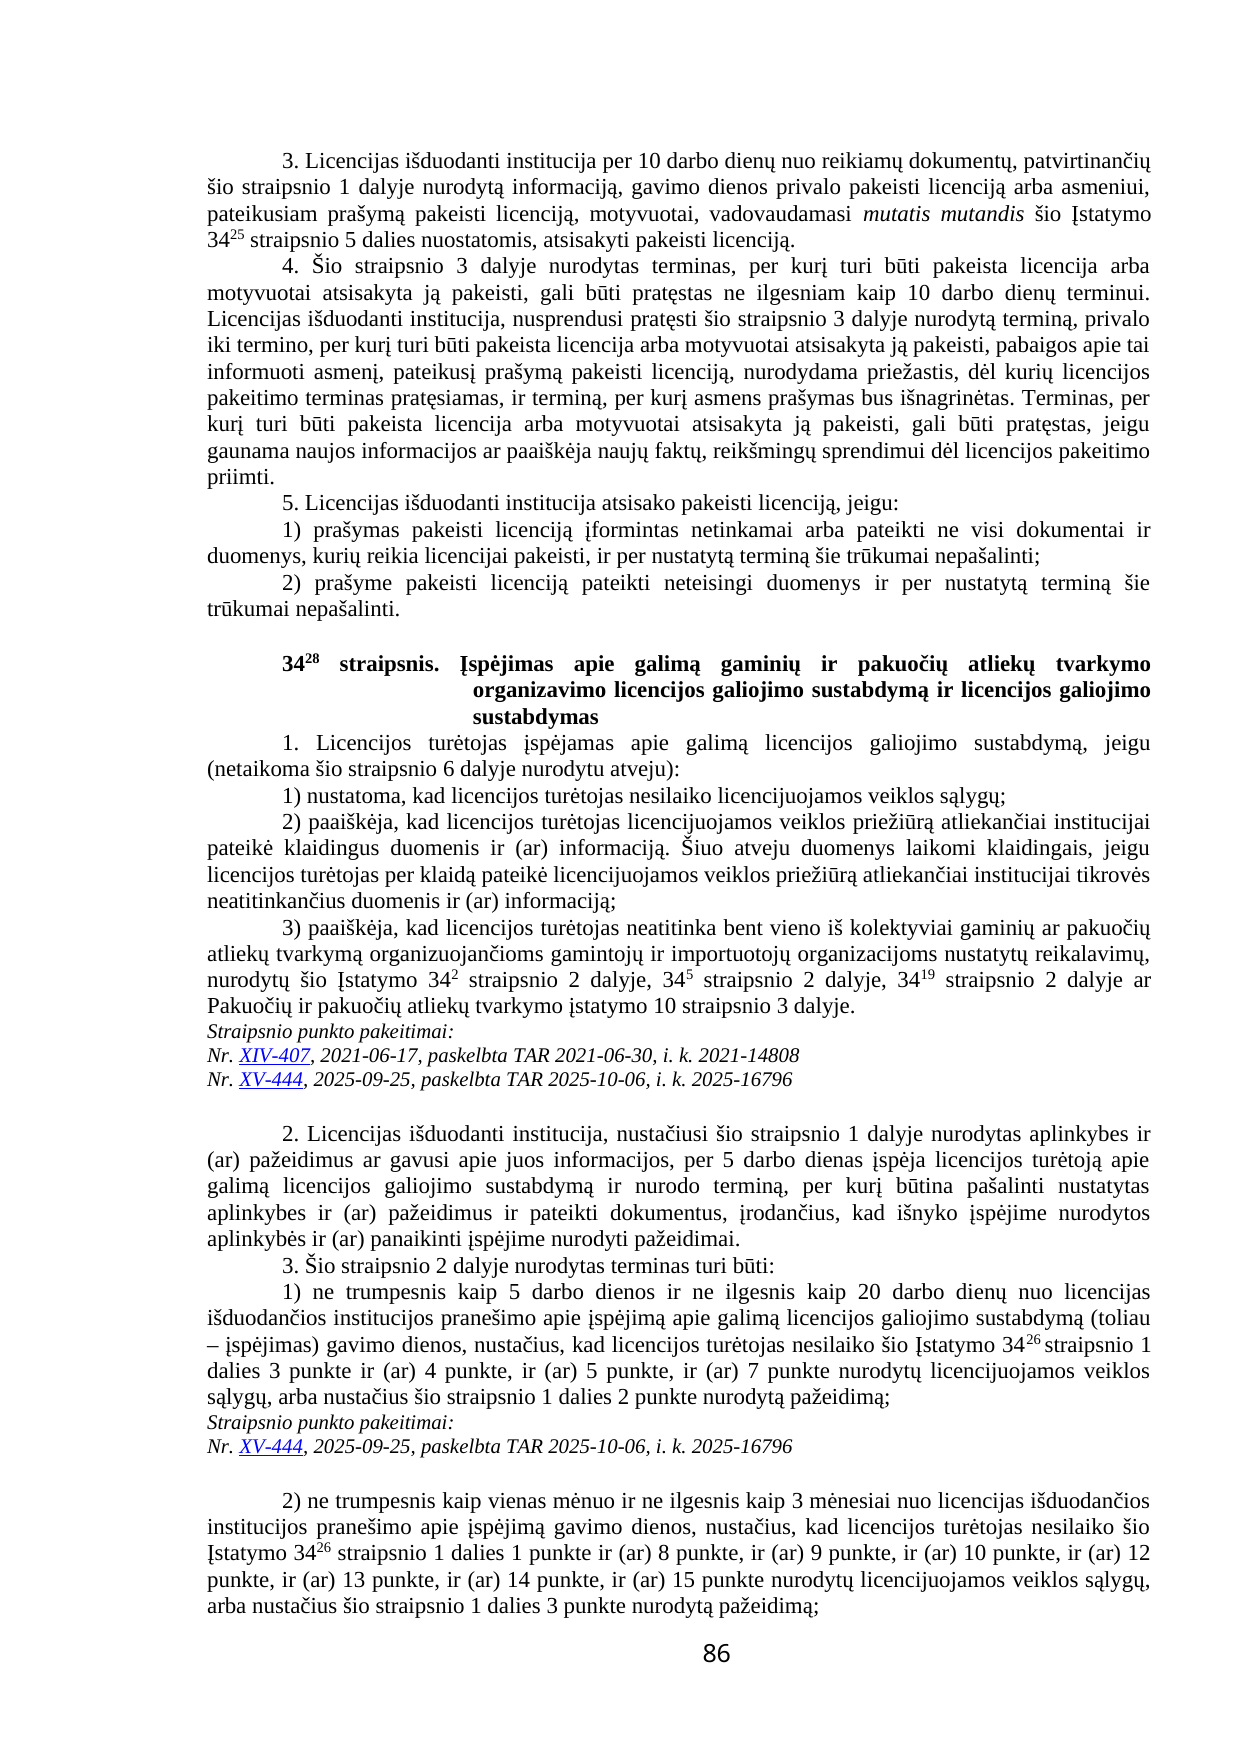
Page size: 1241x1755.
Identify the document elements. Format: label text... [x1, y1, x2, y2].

text 3. Licencijas išduodanti institucija per 10 darbo dienų nuo reikiamų dokumentų, patvirtinančių šio straipsnio 1 dalyje nurodytą informaciją, gavimo dienos privalo pakeisti licenciją arba asmeniui, pateikusiam prašymą pakeisti licenciją, motyvuotai, vadovaudamasi mutatis mutandis šio Įstatymo 3425 straipsnio 5 dalies nuostatomis, atsisakyti pakeisti licenciją. [207, 147, 1152, 252]
text 5. Licencijas išduodanti institucija atsisako pakeisti licenciją, jeigu: [207, 489, 1152, 516]
text 3) paaiškėja, kad licencijos turėtojas neatitinka bent vieno iš kolektyviai gaminių ar pakuočių atliekų tvarkymą organizuojančioms gamintojų ir importuotojų organizacijoms nustatytų reikalavimų, nurodytų šio Įstatymo 342 straipsnio 2 dalyje, 345 straipsnio 2 dalyje, 3419 straipsnio 2 dalyje ar Pakuočių ir pakuočių atliekų tvarkymo įstatymo 10 straipsnio 3 dalyje. [207, 913, 1152, 1019]
text Nr. XV-444, 2025-09-25, paskelbta TAR 2025-10-06, i. k. 2025-16796 [207, 1434, 1152, 1458]
text 3. Šio straipsnio 2 dalyje nurodytas terminas turi būti: [207, 1252, 1152, 1278]
text 2) prašyme pakeisti licenciją pateikti neteisingi duomenys ir per nustatytą terminą šie trūkumai nepašalinti. [207, 568, 1152, 621]
text Nr. XIV-407, 2021-06-17, paskelbta TAR 2021-06-30, i. k. 2021-14808 [207, 1043, 1152, 1067]
text 4. Šio straipsnio 3 dalyje nurodytas terminas, per kurį turi būti pakeista licencija arba motyvuotai atsisakyta ją pakeisti, gali būti pratęstas ne ilgesniam kaip 10 darbo dienų terminui. Licencijas išduodanti institucija, nusprendusi pratęsti šio straipsnio 3 dalyje nurodytą terminą, privalo iki termino, per kurį turi būti pakeista licencija arba motyvuotai atsisakyta ją pakeisti, pabaigos apie tai informuoti asmenį, pateikusį prašymą pakeisti licenciją, nurodydama priežastis, dėl kurių licencijos pakeitimo terminas pratęsiamas, ir terminą, per kurį asmens prašymas bus išnagrinėtas. Terminas, per kurį turi būti pakeista licencija arba motyvuotai atsisakyta ją pakeisti, gali būti pratęstas, jeigu gaunama naujos informacijos ar paaiškėja naujų faktų, reikšmingų sprendimui dėl licencijos pakeitimo priimti. [207, 252, 1152, 489]
text 3428 straipsnis. Įspėjimas apie galimą gaminių ir pakuočių atliekų tvarkymo organizavimo licencijos galiojimo sustabdymą ir licencijos galiojimo sustabdymas [282, 650, 1152, 729]
text 2. Licencijas išduodanti institucija, nustačiusi šio straipsnio 1 dalyje nurodytas aplinkybes ir (ar) pažeidimus ar gavusi apie juos informacijos, per 5 darbo dienas įspėja licencijos turėtoją apie galimą licencijos galiojimo sustabdymą ir nurodo terminą, per kurį būtina pašalinti nustatytas aplinkybes ir (ar) pažeidimus ir pateikti dokumentus, įrodančius, kad išnyko įspėjime nurodytos aplinkybės ir (ar) panaikinti įspėjime nurodyti pažeidimai. [207, 1120, 1152, 1252]
text 2) paaiškėja, kad licencijos turėtojas licencijuojamos veiklos priežiūrą atliekančiai institucijai pateikė klaidingus duomenis ir (ar) informaciją. Šiuo atveju duomenys laikomi klaidingais, jeigu licencijos turėtojas per klaidą pateikė licencijuojamos veiklos priežiūrą atliekančiai institucijai tikrovės neatitinkančius duomenis ir (ar) informaciją; [207, 808, 1152, 913]
text 1. Licencijos turėtojas įspėjamas apie galimą licencijos galiojimo sustabdymą, jeigu (netaikoma šio straipsnio 6 dalyje nurodytu atveju): [207, 729, 1152, 782]
text Straipsnio punkto pakeitimai: [207, 1019, 1152, 1043]
text Nr. XV-444, 2025-09-25, paskelbta TAR 2025-10-06, i. k. 2025-16796 [207, 1067, 1152, 1091]
text Straipsnio punkto pakeitimai: [207, 1410, 1152, 1434]
text 1) nustatoma, kad licencijos turėtojas nesilaiko licencijuojamos veiklos sąlygų; [207, 782, 1152, 808]
text 1) prašymas pakeisti licenciją įformintas netinkamai arba pateikti ne visi dokumentai ir duomenys, kurių reikia licencijai pakeisti, ir per nustatytą terminą šie trūkumai nepašalinti; [207, 516, 1152, 568]
text 1) ne trumpesnis kaip 5 darbo dienos ir ne ilgesnis kaip 20 darbo dienų nuo licencijas išduodančios institucijos pranešimo apie įspėjimą apie galimą licencijos galiojimo sustabdymą (toliau – įspėjimas) gavimo dienos, nustačius, kad licencijos turėtojas nesilaiko šio Įstatymo 3426 straipsnio 1 dalies 3 punkte ir (ar) 4 punkte, ir (ar) 5 punkte, ir (ar) 7 punkte nurodytų licencijuojamos veiklos sąlygų, arba nustačius šio straipsnio 1 dalies 2 punkte nurodytą pažeidimą; [207, 1278, 1152, 1410]
text 2) ne trumpesnis kaip vienas mėnuo ir ne ilgesnis kaip 3 mėnesiai nuo licencijas išduodančios institucijos pranešimo apie įspėjimą gavimo dienos, nustačius, kad licencijos turėtojas nesilaiko šio Įstatymo 3426 straipsnio 1 dalies 1 punkte ir (ar) 8 punkte, ir (ar) 9 punkte, ir (ar) 10 punkte, ir (ar) 12 punkte, ir (ar) 13 punkte, ir (ar) 14 punkte, ir (ar) 15 punkte nurodytų licencijuojamos veiklos sąlygų, arba nustačius šio straipsnio 1 dalies 3 punkte nurodytą pažeidimą; [207, 1487, 1152, 1618]
